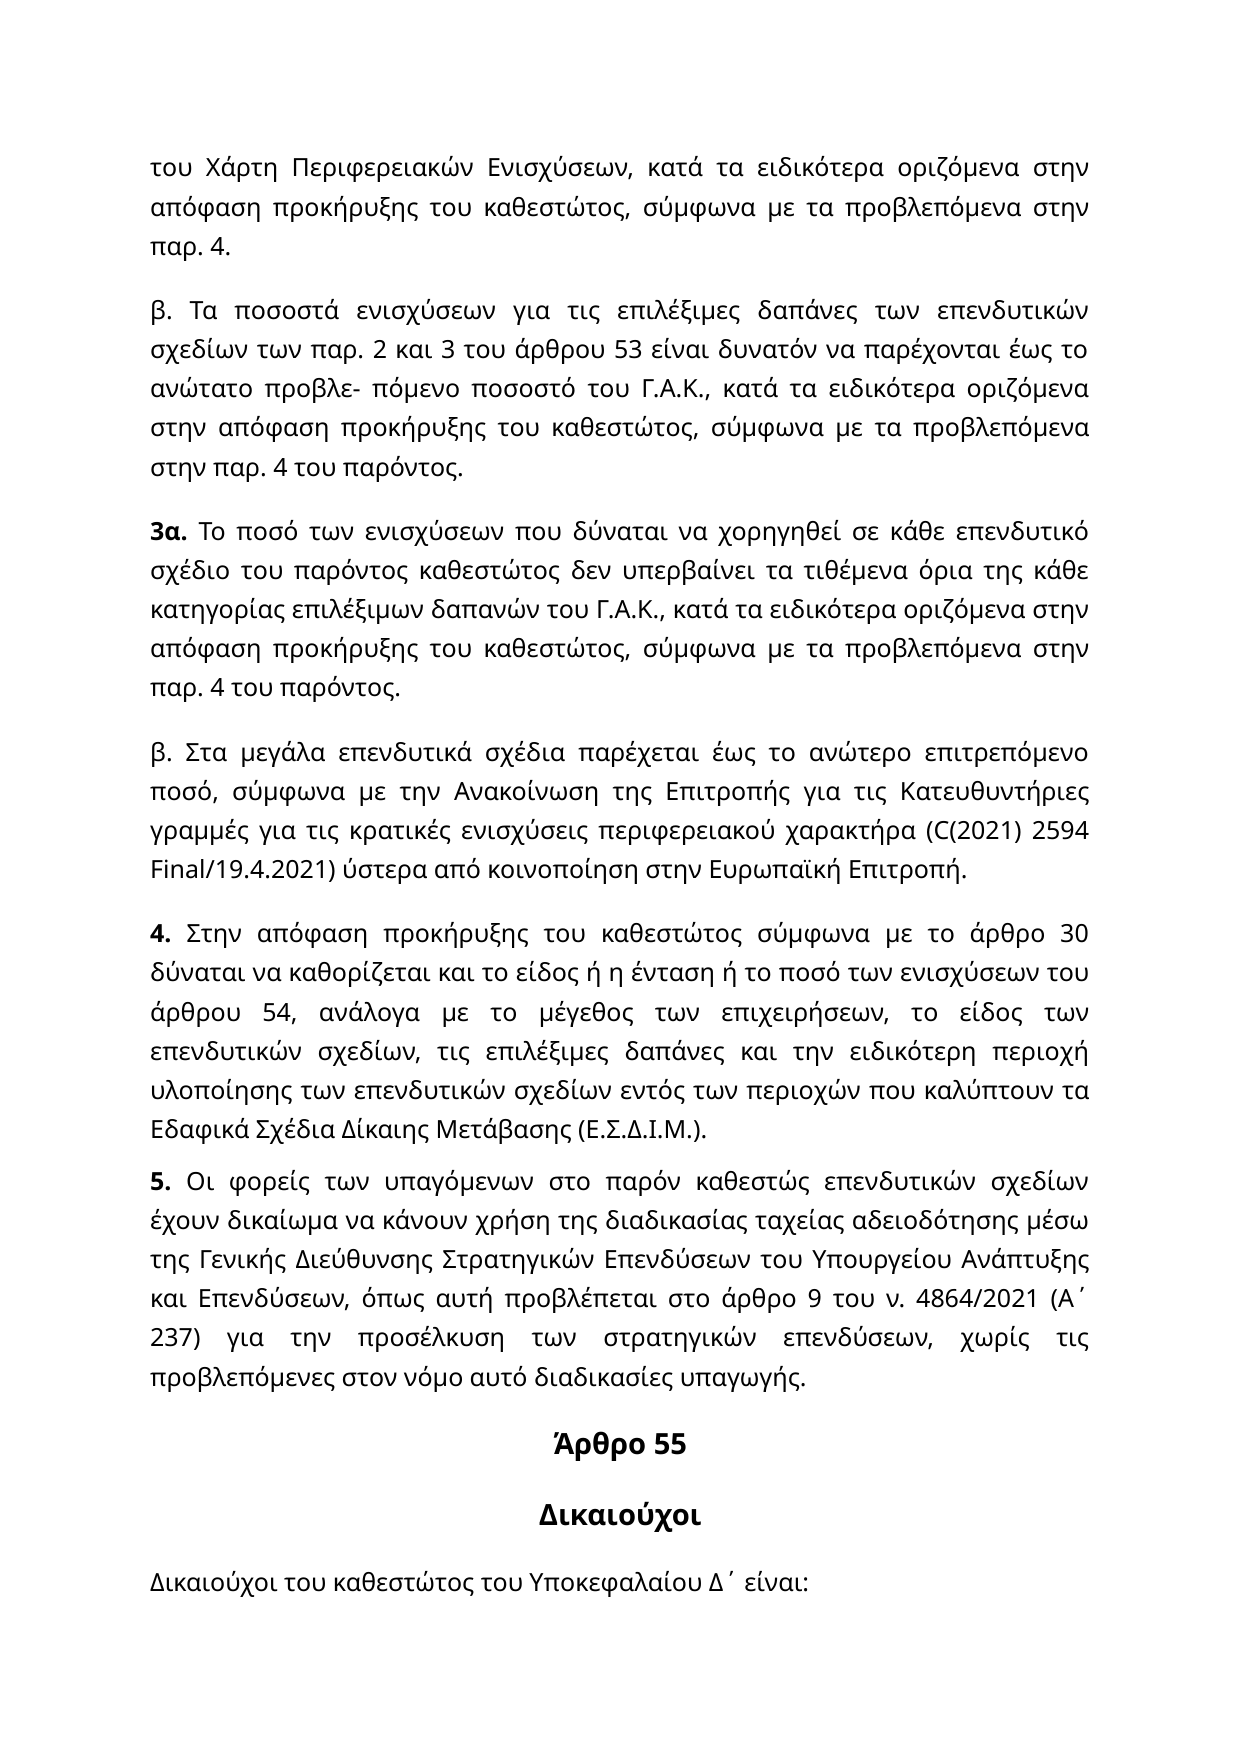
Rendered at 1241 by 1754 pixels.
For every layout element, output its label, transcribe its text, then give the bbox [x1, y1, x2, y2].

text του Χάρτη Περιφερειακών Ενισχύσεων, κατά τα ειδικότερα οριζόμενα στην απόφαση προκήρυξης του καθεστώτος, σύμφωνα με τα προβλεπόμενα στην παρ. 4. [150, 150, 1090, 262]
subtitle Άρθρο 55 [150, 1423, 1090, 1463]
text 3α. Το ποσό των ενισχύσεων που δύναται να χορηγηθεί σε κάθε επενδυτικό σχέδιο του παρόντος καθεστώτος δεν υπερβαίνει τα τιθέμενα όρια της κάθε κατηγορίας επιλέξιμων δαπανών του Γ.Α.Κ., κατά τα ειδικότερα οριζόμενα στην απόφαση προκήρυξης του καθεστώτος, σύμφωνα με τα προβλεπόμενα στην παρ. 4 του παρόντος. [150, 513, 1090, 704]
text Δικαιούχοι του καθεστώτος του Υποκεφαλαίου Δ΄ είναι: [150, 1564, 1090, 1599]
text 4. Στην απόφαση προκήρυξης του καθεστώτος σύμφωνα με το άρθρο 30 δύναται να καθορίζεται και το είδος ή η ένταση ή το ποσό των ενισχύσεων του άρθρου 54, ανάλογα με το μέγεθος των επιχειρήσεων, το είδος των επενδυτικών σχεδίων, τις επιλέξιμες δαπάνες και την ειδικότερη περιοχή υλοποίησης των επενδυτικών σχεδίων εντός των περιοχών που καλύπτουν τα Εδαφικά Σχέδια Δίκαιης Μετάβασης (Ε.Σ.Δ.Ι.Μ.). [150, 916, 1090, 1146]
subtitle Δικαιούχοι [150, 1494, 1090, 1534]
text β. Στα μεγάλα επενδυτικά σχέδια παρέχεται έως το ανώτερο επιτρεπόμενο ποσό, σύμφωνα με την Ανακοίνωση της Επιτροπής για τις Κατευθυντήριες γραμμές για τις κρατικές ενισχύσεις περιφερειακού χαρακτήρα (C(2021) 2594 Final/19.4.2021) ύστερα από κοινοποίηση στην Ευρωπαϊκή Επιτροπή. [150, 734, 1090, 886]
text 5. Οι φορείς των υπαγόμενων στο παρόν καθεστώς επενδυτικών σχεδίων έχουν δικαίωμα να κάνουν χρήση της διαδικασίας ταχείας αδειοδότησης μέσω της Γενικής Διεύθυνσης Στρατηγικών Επενδύσεων του Υπουργείου Ανάπτυξης και Επενδύσεων, όπως αυτή προβλέπεται στο άρθρο 9 του ν. 4864/2021 (Α΄ 237) για την προσέλκυση των στρατηγικών επενδύσεων, χωρίς τις προβλεπόμενες στον νόμο αυτό διαδικασίες υπαγωγής. [150, 1163, 1090, 1393]
text β. Τα ποσοστά ενισχύσεων για τις επιλέξιμες δαπάνες των επενδυτικών σχεδίων των παρ. 2 και 3 του άρθρου 53 είναι δυνατόν να παρέχονται έως το ανώτατο προβλε- πόμενο ποσοστό του Γ.Α.Κ., κατά τα ειδικότερα οριζόμενα στην απόφαση προκήρυξης του καθεστώτος, σύμφωνα με τα προβλεπόμενα στην παρ. 4 του παρόντος. [150, 292, 1090, 483]
